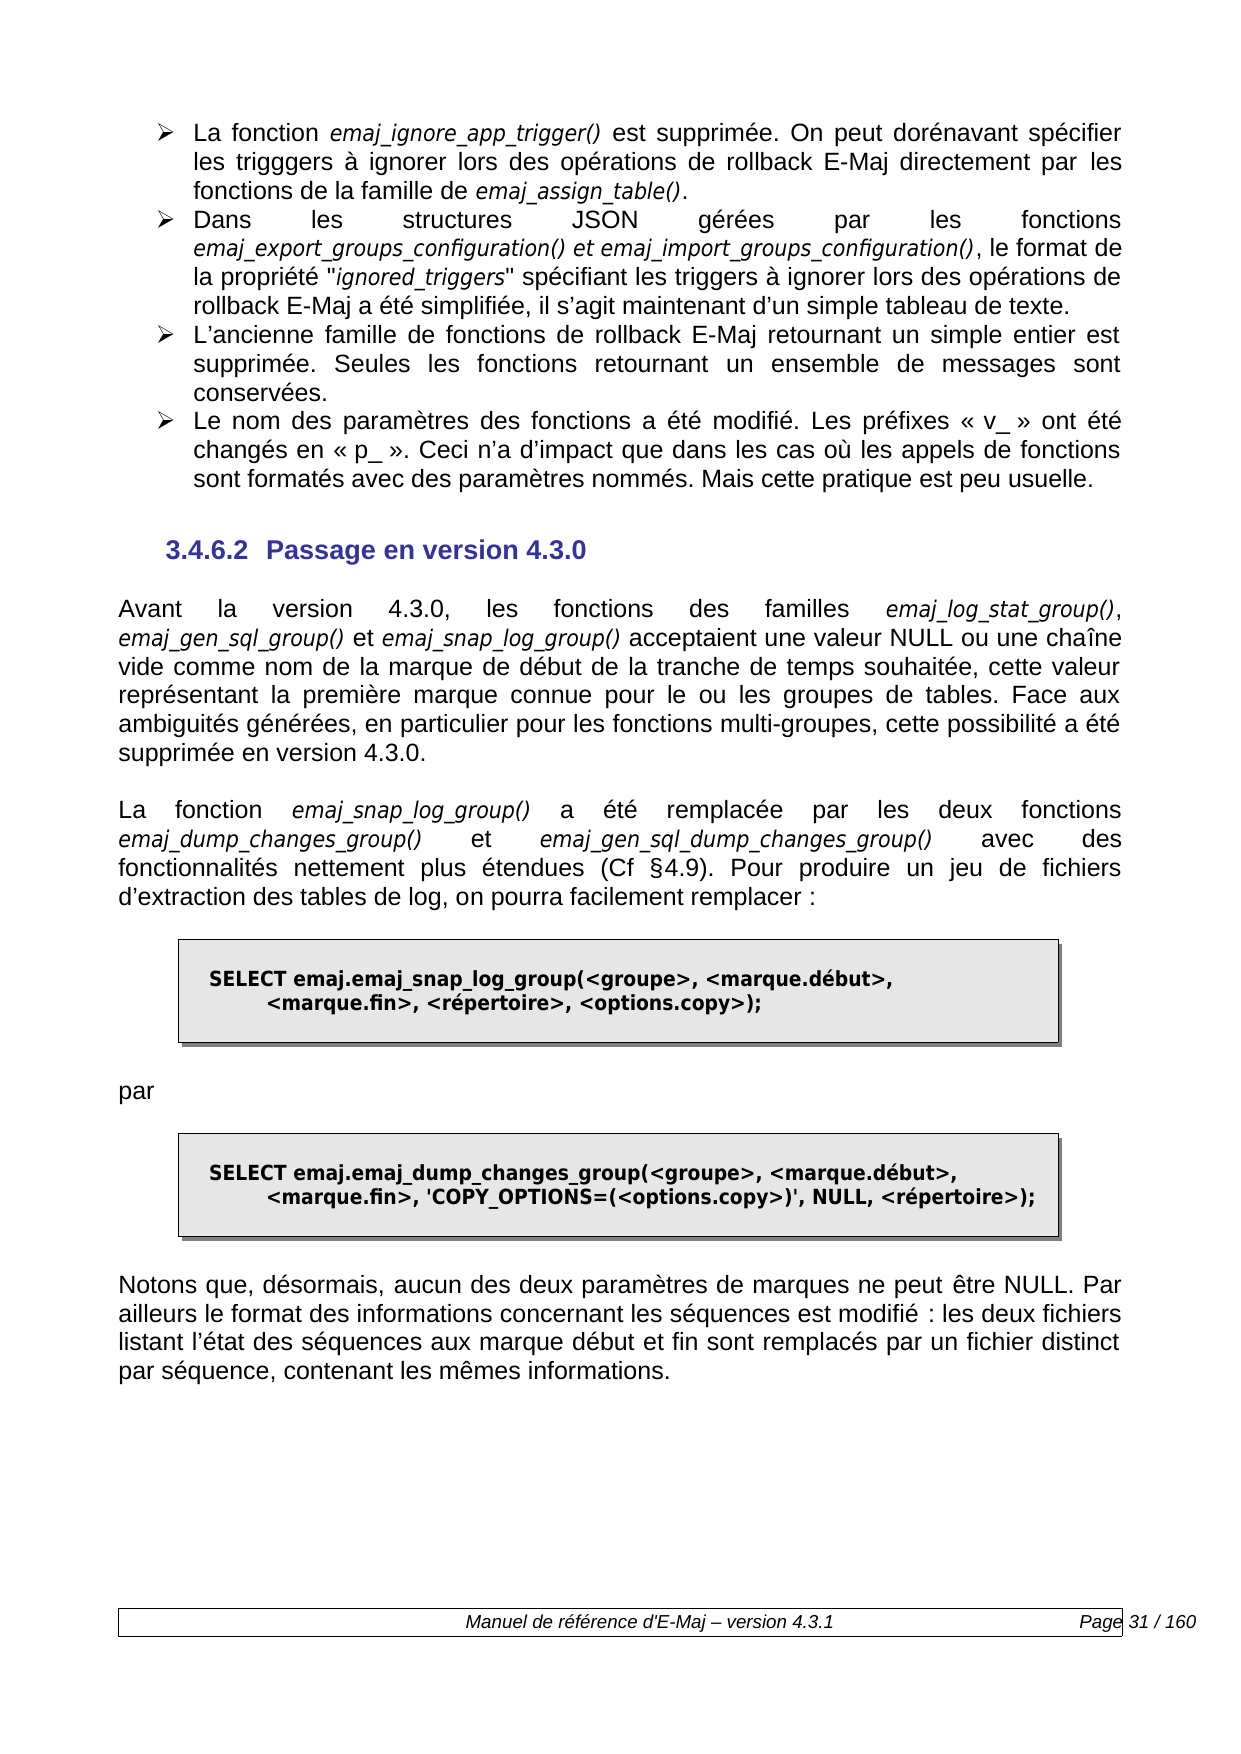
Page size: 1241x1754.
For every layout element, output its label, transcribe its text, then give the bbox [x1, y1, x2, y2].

list L’ancienne famille de fonctions de rollback E-Maj retournant un simple entier est supprimée. Seules les fonctions retournant un ensemble de messages sont conservées. [156, 320, 1122, 406]
text La fonction emaj_snap_log_group() a été remplacée par les deux fonctions emaj_dump_changes_group() et emaj_gen_sql_dump_changes_group() avec des fonctionnalités nettement plus étendues (Cf §4.9). Pour produire un jeu de fichiers d’extraction des tables de log, on pourra facilement remplacer : [118, 795, 1122, 911]
text par [118, 1076, 1122, 1104]
subtitle Passage en version 4.3.0 [165, 534, 1122, 565]
text SELECT emaj.emaj_snap_log_group(<groupe>, <marque.début>, [179, 963, 1058, 988]
list La fonction emaj_ignore_app_trigger() est supprimée. On peut dorénavant spécifier les trigggers à ignorer lors des opérations de rollback E-Maj directement par les fonctions de la famille de emaj_assign_table(). [156, 118, 1122, 204]
text SELECT emaj.emaj_dump_changes_group(<groupe>, <marque.début>, [179, 1158, 1058, 1182]
text Avant la version 4.3.0, les fonctions des familles emaj_log_stat_group(), emaj_gen_sql_group() et emaj_snap_log_group() acceptaient une valeur NULL ou une chaîne vide comme nom de la marque de début de la tranche de temps souhaitée, cette valeur représentant la première marque connue pour le ou les groupes de tables. Face aux ambiguités générées, en particulier pour les fonctions multi-groupes, cette possibilité a été supprimée en version 4.3.0. [118, 594, 1122, 767]
text <marque.fin>, 'COPY_OPTIONS=(<options.copy>)', NULL, <répertoire>); [179, 1182, 1058, 1206]
list Dans les structures JSON gérées par les fonctions emaj_export_groups_configuration() et emaj_import_groups_configuration(), le format de la propriété "ignored_triggers" spécifiant les triggers à ignorer lors des opérations de rollback E-Maj a été simplifiée, il s’agit maintenant d’un simple tableau de texte. [156, 204, 1122, 320]
text <marque.fin>, <répertoire>, <options.copy>); [179, 988, 1058, 1012]
list Le nom des paramètres des fonctions a été modifié. Les préfixes « v_ » ont été changés en « p_ ». Ceci n’a d’impact que dans les cas où les appels de fonctions sont formatés avec des paramètres nommés. Mais cette pratique est peu usuelle. [156, 406, 1122, 493]
text Notons que, désormais, aucun des deux paramètres de marques ne peut être NULL. Par ailleurs le format des informations concernant les séquences est modifié : les deux fichiers listant l’état des séquences aux marque début et fin sont remplacés par un fichier distinct par séquence, contenant les mêmes informations. [118, 1270, 1122, 1385]
